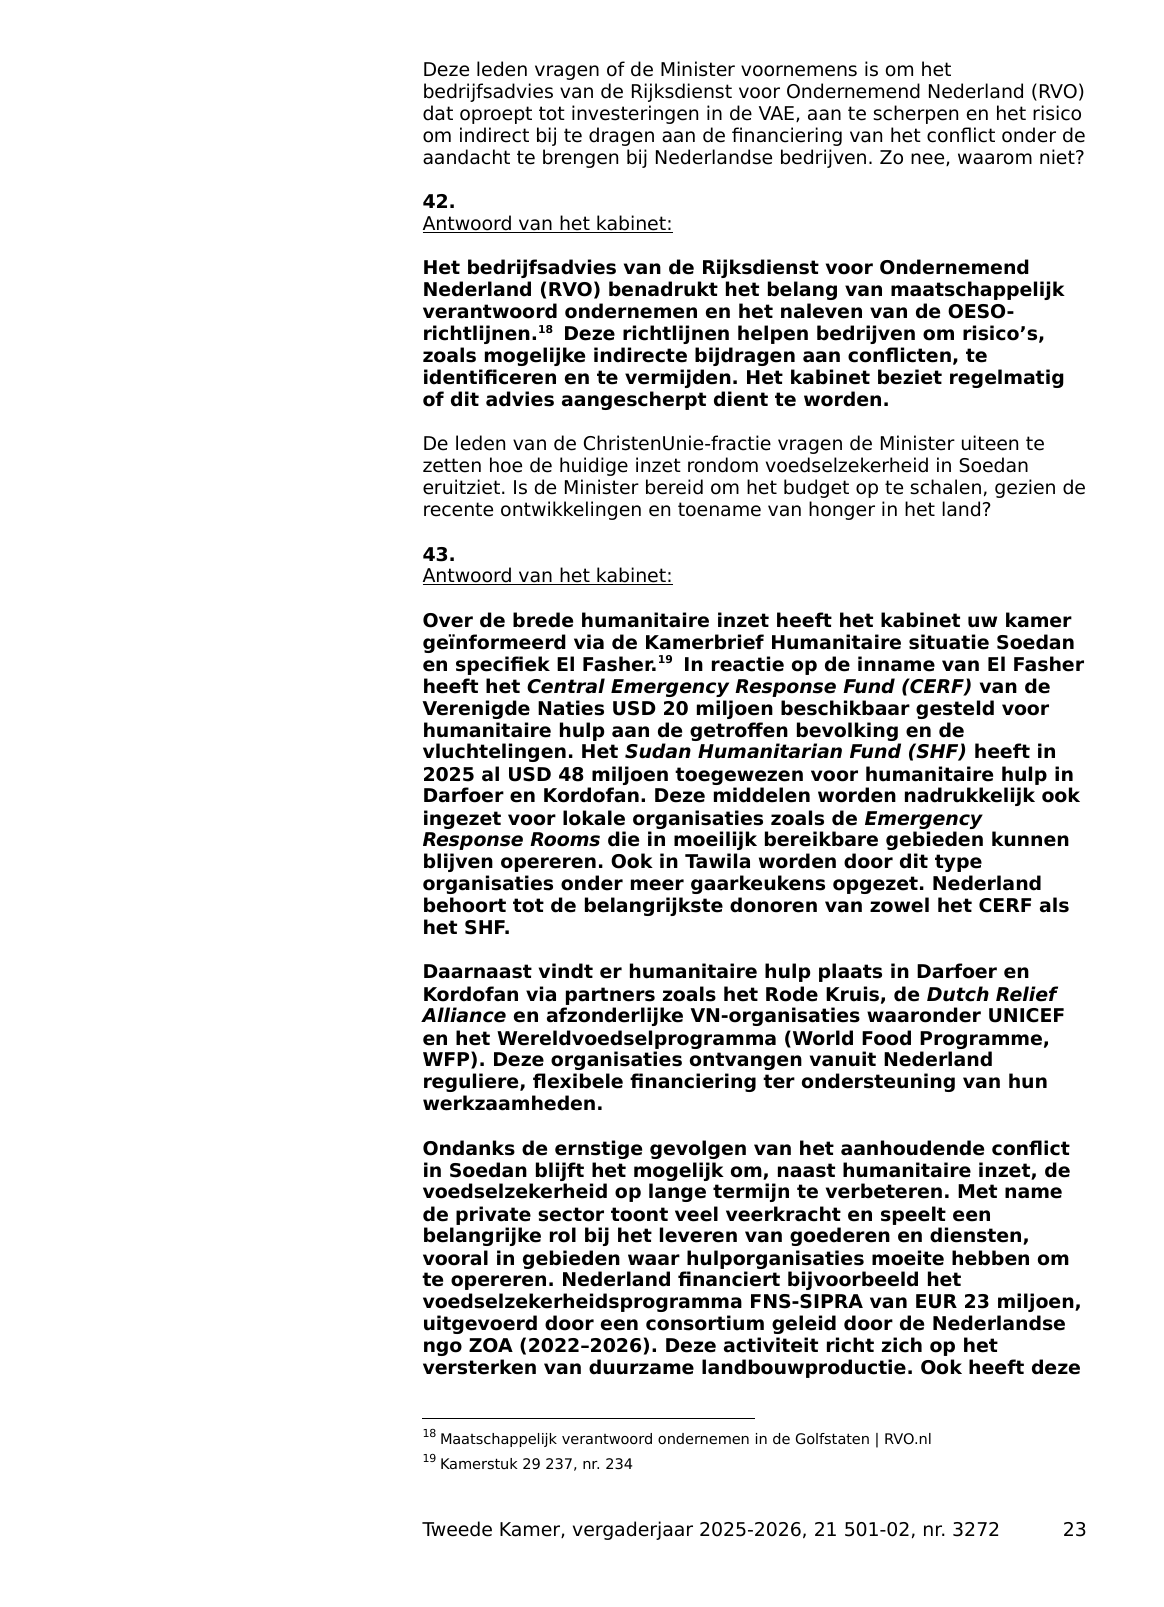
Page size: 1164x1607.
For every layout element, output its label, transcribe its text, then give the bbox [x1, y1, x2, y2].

text Antwoord van het kabinet: [422, 213, 1087, 235]
text Deze leden vragen of de Minister voornemens is om het bedrijfsadvies van de Rijksdienst voor Ondernemend Nederland (RVO) dat oproept tot investeringen in de VAE, aan te scherpen en het risico om indirect bij te dragen aan de financiering van het conflict onder de aandacht te brengen bij Nederlandse bedrijven. Zo nee, waarom niet? [422, 59, 1087, 169]
text Over de brede humanitaire inzet heeft het kabinet uw kamer geïnformeerd via de Kamerbrief Humanitaire situatie Soedan en specifiek El Fasher. In reactie op de inname van El Fasher heeft het Central Emergency Response Fund (CERF) van de Verenigde Naties USD 20 miljoen beschikbaar gesteld voor humanitaire hulp aan de getroffen bevolking en de vluchtelingen. Het Sudan Humanitarian Fund (SHF) heeft in 2025 al USD 48 miljoen toegewezen voor humanitaire hulp in Darfoer en Kordofan. Deze middelen worden nadrukkelijk ook ingezet voor lokale organisaties zoals de Emergency Response Rooms die in moeilijk bereikbare gebieden kunnen blijven opereren. Ook in Tawila worden door dit type organisaties onder meer gaarkeukens opgezet. Nederland behoort tot de belangrijkste donoren van zowel het CERF als het SHF. [422, 609, 1087, 939]
text Ondanks de ernstige gevolgen van het aanhoudende conflict in Soedan blijft het mogelijk om, naast humanitaire inzet, de voedselzekerheid op lange termijn te verbeteren. Met name de private sector toont veel veerkracht en speelt een belangrijke rol bij het leveren van goederen en diensten, vooral in gebieden waar hulporganisaties moeite hebben om te opereren. Nederland financiert bijvoorbeeld het voedselzekerheidsprogramma FNS-SIPRA van EUR 23 miljoen, uitgevoerd door een consortium geleid door de Nederlandse ngo ZOA (2022–2026). Deze activiteit richt zich op het versterken van duurzame landbouwproductie. Ook heeft deze [422, 1137, 1087, 1379]
text 43. [422, 543, 1087, 565]
text Maatschappelijk verantwoord ondernemen in de Golfstaten | RVO.nl [422, 1427, 1087, 1449]
text Daarnaast vindt er humanitaire hulp plaats in Darfoer en Kordofan via partners zoals het Rode Kruis, de Dutch Relief Alliance en afzonderlijke VN-organisaties waaronder UNICEF en het Wereldvoedselprogramma (World Food Programme, WFP). Deze organisaties ontvangen vanuit Nederland reguliere, flexibele financiering ter ondersteuning van hun werkzaamheden. [422, 961, 1087, 1115]
text De leden van de ChristenUnie-fractie vragen de Minister uiteen te zetten hoe de huidige inzet rondom voedselzekerheid in Soedan eruitziet. Is de Minister bereid om het budget op te schalen, gezien de recente ontwikkelingen en toename van honger in het land? [422, 433, 1087, 521]
text Het bedrijfsadvies van de Rijksdienst voor Ondernemend Nederland (RVO) benadrukt het belang van maatschappelijk verantwoord ondernemen en het naleven van de OESO-richtlijnen. Deze richtlijnen helpen bedrijven om risico’s, zoals mogelijke indirecte bijdragen aan conflicten, te identificeren en te vermijden. Het kabinet beziet regelmatig of dit advies aangescherpt dient te worden. [422, 257, 1087, 411]
text 42. [422, 191, 1087, 213]
text Kamerstuk 29 237, nr. 234 [422, 1452, 1087, 1474]
text Antwoord van het kabinet: [422, 565, 1087, 587]
